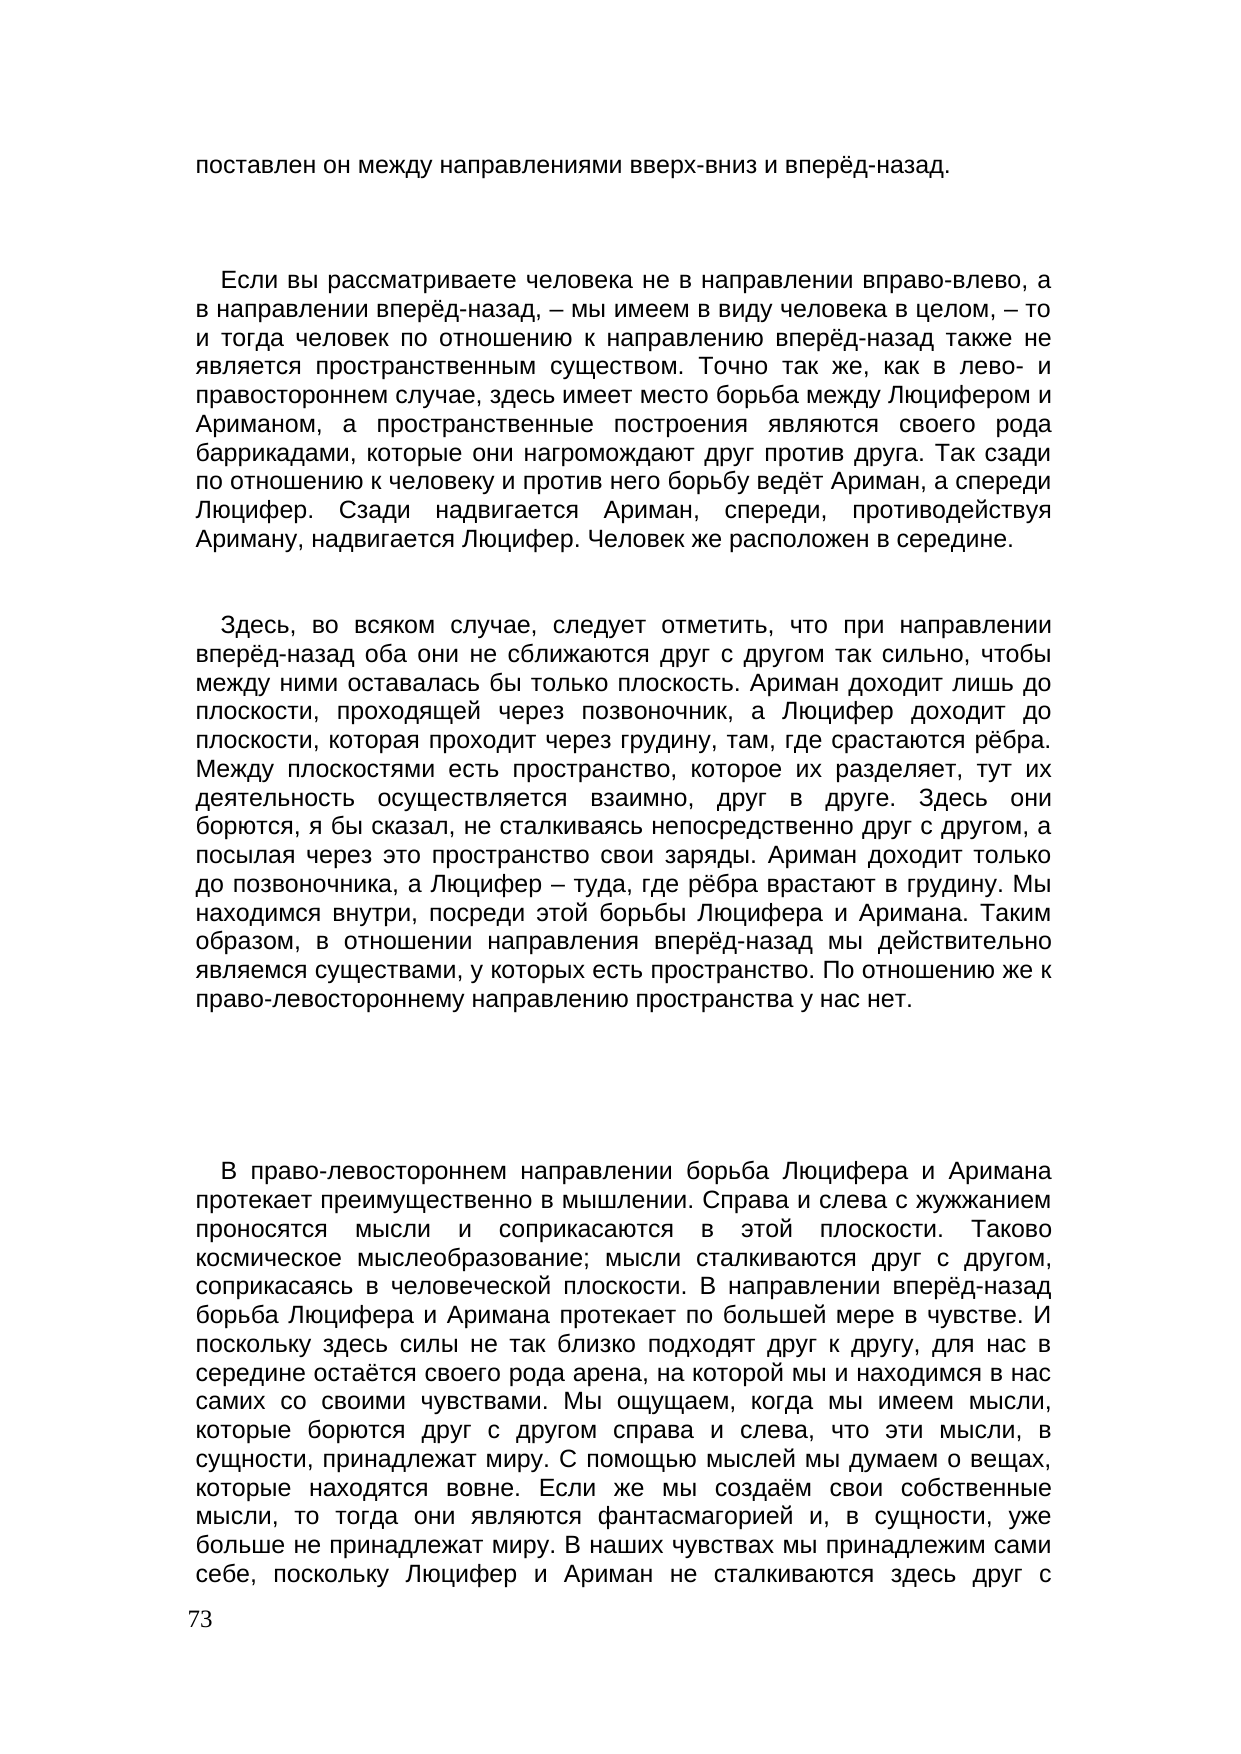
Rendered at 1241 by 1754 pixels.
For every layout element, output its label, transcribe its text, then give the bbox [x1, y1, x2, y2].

text Здесь, во всяком случае, следует отметить, что при направлении вперёд-назад оба они не сближаются друг с другом так сильно, чтобы между ними оставалась бы только плоскость. Ариман доходит лишь до плоскости, проходящей через позвоночник, а Люцифер доходит до плоскости, которая проходит через грудину, там, где срастаются рёбра. Между плоскостями есть пространство, которое их разделяет, тут их деятельность осуществляется взаимно, друг в друге. Здесь они борются, я бы сказал, не сталкиваясь непосредственно друг с другом, а посылая через это пространство свои заряды. Ариман доходит только до позвоночника, а Люцифер – туда, где рёбра врастают в грудину. Мы находимся внутри, посреди этой борьбы Люцифера и Аримана. Таким образом, в отношении направления вперёд-назад мы действительно являемся существами, у которых есть пространство. По отношению же к право-левостороннему направлению пространства у нас нет. [195, 610, 1053, 1012]
text В право-левостороннем направлении борьба Люцифера и Аримана протекает преимущественно в мышлении. Справа и слева с жужжанием проносятся мысли и соприкасаются в этой плоскости. Таково космическое мыслеобразование; мысли сталкиваются друг с другом, соприкасаясь в человеческой плоскости. В направлении вперёд-назад борьба Люцифера и Аримана протекает по большей мере в чувстве. И поскольку здесь силы не так близко подходят друг к другу, для нас в середине остаётся своего рода арена, на которой мы и находимся в нас самих со своими чувствами. Мы ощущаем, когда мы имеем мысли, которые борются друг с другом справа и слева, что эти мысли, в сущности, принадлежат миру. С помощью мыслей мы думаем о вещах, которые находятся вовне. Если же мы создаём свои собственные мысли, то тогда они являются фантасмагорией и, в сущности, уже больше не принадлежат миру. В наших чувствах мы принадлежим сами себе, поскольку Люцифер и Ариман не сталкиваются здесь друг с [195, 1156, 1053, 1587]
text поставлен он между направлениями вверх-вниз и вперёд-назад. [195, 150, 1053, 179]
text Если вы рассматриваете человека не в направлении вправо-влево, а в направлении вперёд-назад, – мы имеем в виду человека в целом, – то и тогда человек по отношению к направлению вперёд-назад также не является пространственным существом. Точно так же, как в лево- и правостороннем случае, здесь имеет место борьба между Люцифером и Ариманом, а пространственные построения являются своего рода баррикадами, которые они нагромождают друг против друга. Так сзади по отношению к человеку и против него борьбу ведёт Ариман, а спереди Люцифер. Сзади надвигается Ариман, спереди, противодействуя Ариману, надвигается Люцифер. Человек же расположен в середине. [195, 265, 1053, 552]
